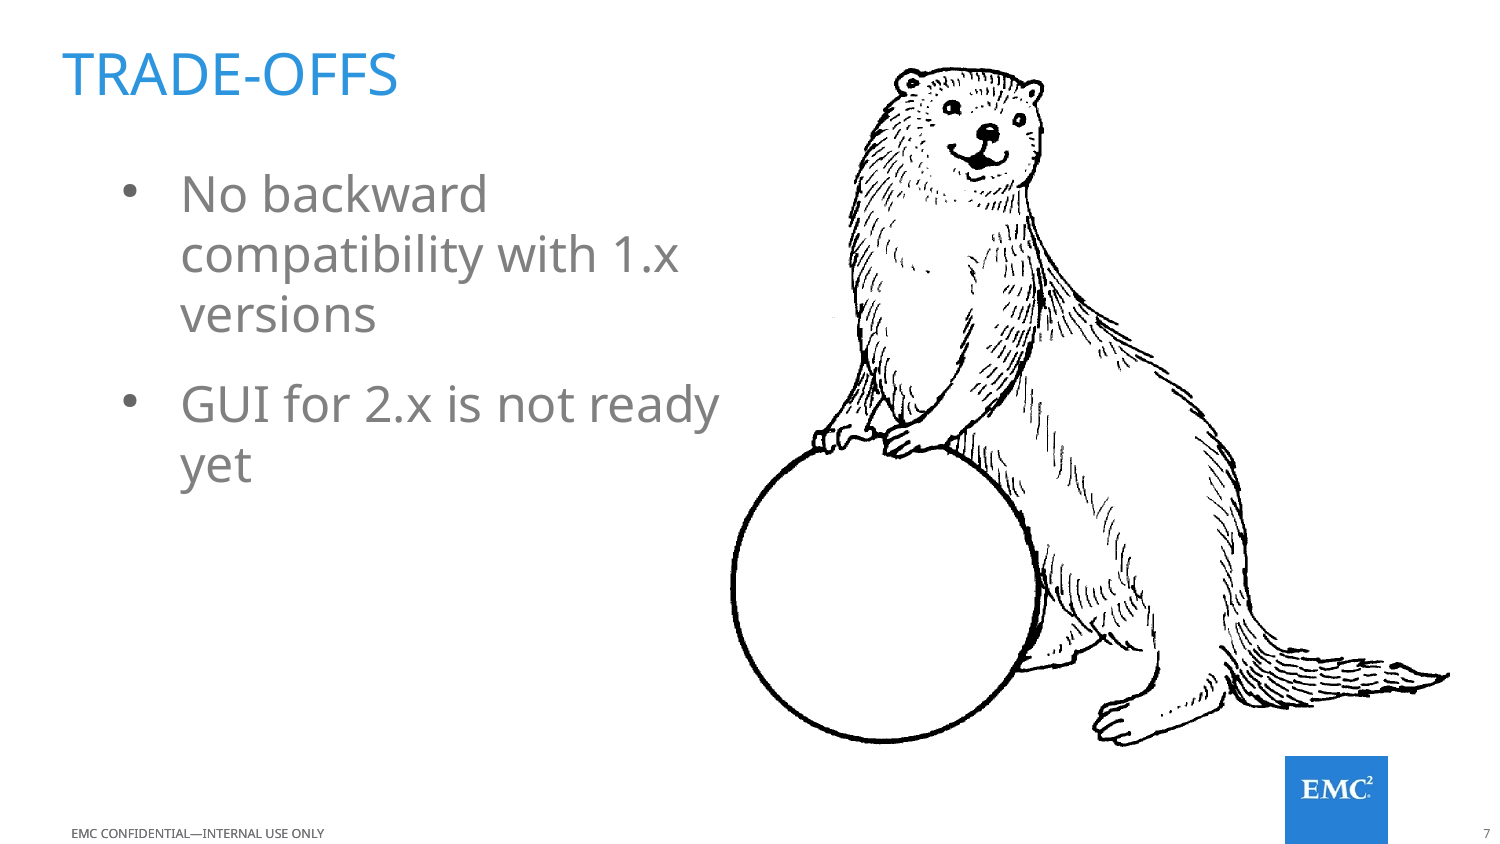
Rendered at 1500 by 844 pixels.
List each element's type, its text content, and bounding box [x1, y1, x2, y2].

picture [1285, 756, 1388, 844]
title Trade-offs [62, 37, 1450, 108]
list No backward compatibility with 1.x versions GUI for 2.x is not ready yet [62, 162, 726, 745]
picture [726, 63, 1453, 751]
